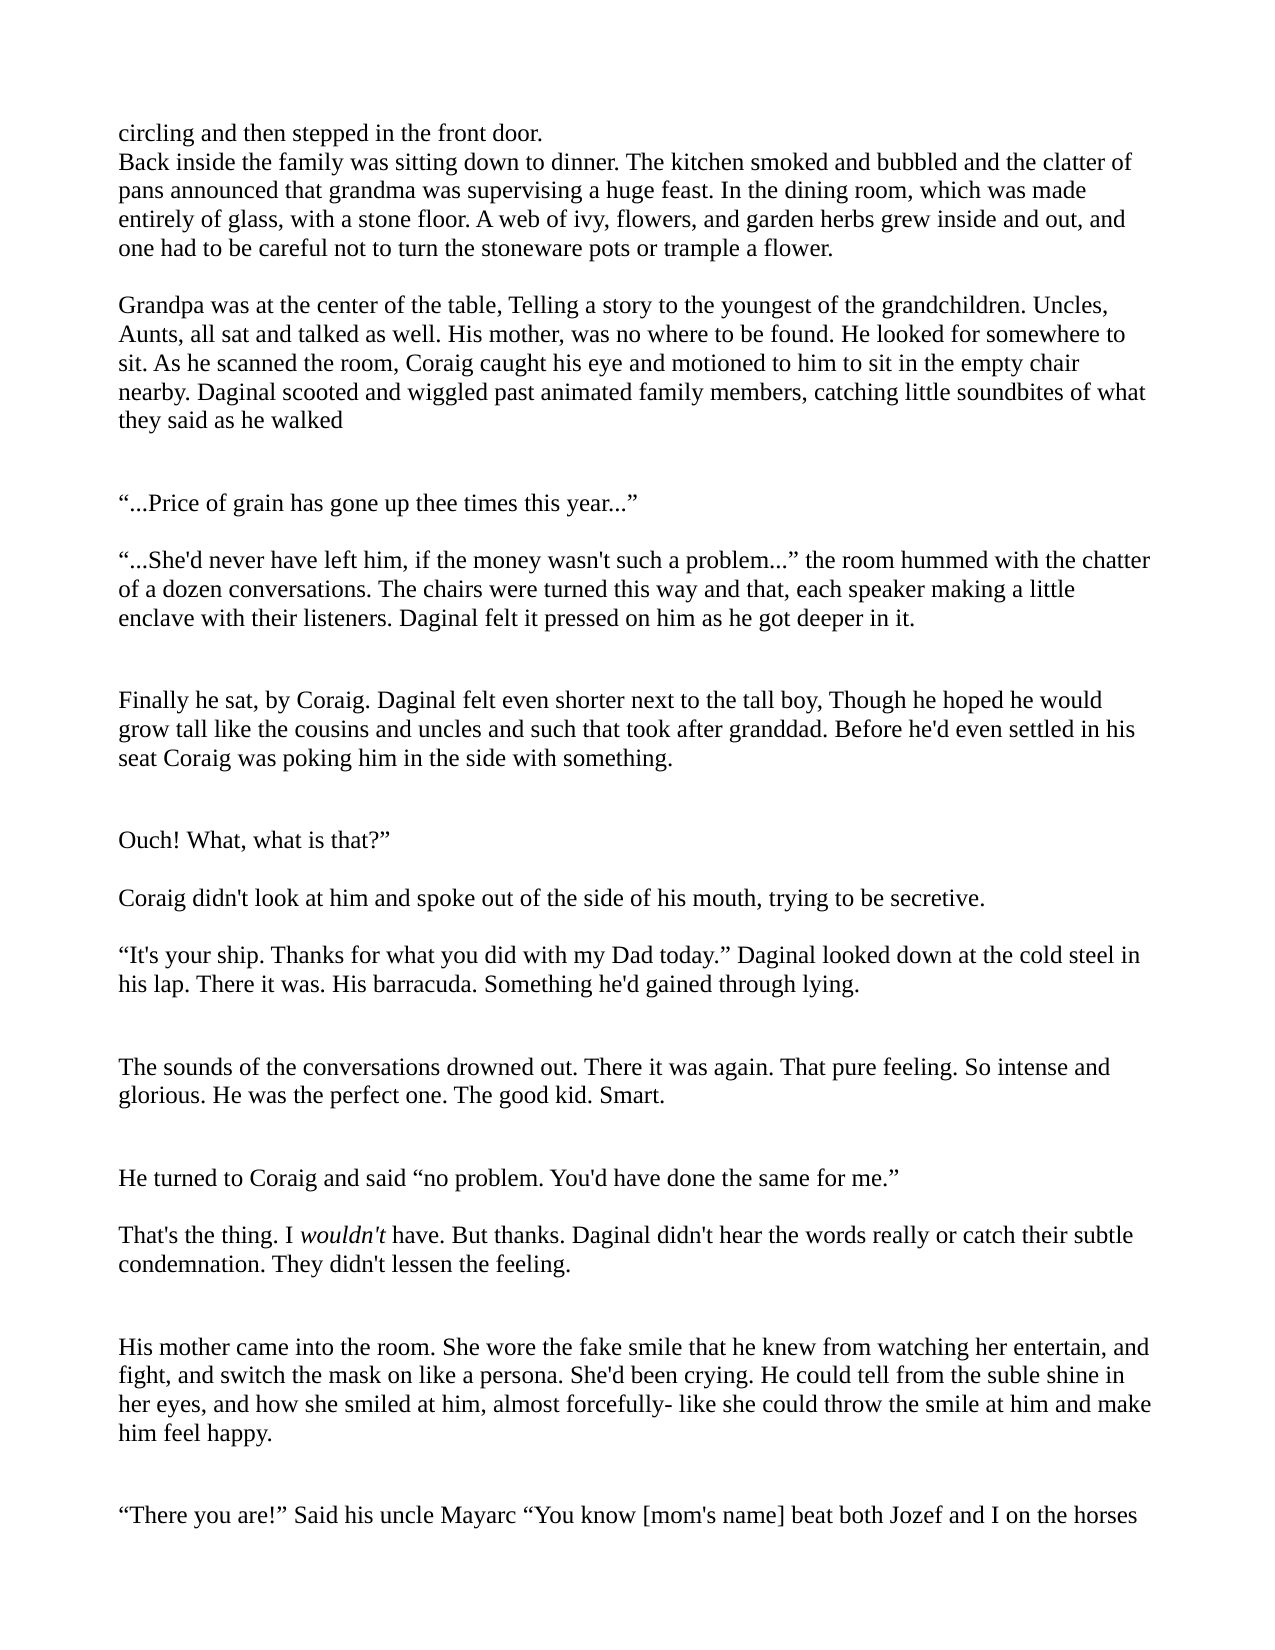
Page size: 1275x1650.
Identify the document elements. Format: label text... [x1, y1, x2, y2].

text “...Price of grain has gone up thee times this year...” “...She'd never have left him, if the money wasn't such a problem...” the room hummed with the chatter of a dozen conversations. The chairs were turned this way and that, each speaker making a little enclave with their listeners. Daginal felt it pressed on him as he got deeper in it. [118, 488, 1157, 632]
text His mother came into the room. She wore the fake smile that he knew from watching her entertain, and fight, and switch the mask on like a persona. She'd been crying. He could tell from the suble shine in her eyes, and how she smiled at him, almost forcefully- like she could throw the smile at him and make him feel happy. [118, 1332, 1157, 1447]
text He turned to Coraig and said “no problem. You'd have done the same for me.” That's the thing. I wouldn't have. But thanks. Daginal didn't hear the words really or catch their subtle condemnation. They didn't lessen the feeling. [118, 1163, 1157, 1278]
text circling and then stepped in the front door. Back inside the family was sitting down to dinner. The kitchen smoked and bubbled and the clatter of pans announced that grandma was supervising a huge feast. In the dining room, which was made entirely of glass, with a stone floor. A web of ivy, flowers, and garden herbs grew inside and out, and one had to be careful not to turn the stoneware pots or trample a flower. Grandpa was at the center of the table, Telling a story to the youngest of the grandchildren. Uncles, Aunts, all sat and talked as well. His mother, was no where to be found. He looked for somewhere to sit. As he scanned the room, Coraig caught his eye and motioned to him to sit in the empty chair nearby. Daginal scooted and wiggled past animated family members, catching little soundbites of what they said as he walked [118, 118, 1157, 434]
text The sounds of the conversations drowned out. There it was again. That pure feeling. So intense and glorious. He was the perfect one. The good kid. Smart. [118, 1052, 1157, 1109]
text Finally he sat, by Coraig. Daginal felt even shorter next to the tall boy, Though he hoped he would grow tall like the cousins and uncles and such that took after granddad. Before he'd even settled in his seat Coraig was poking him in the side with something. [118, 686, 1157, 772]
text Ouch! What, what is that?” Coraig didn't look at him and spoke out of the side of his mouth, trying to be secretive. “It's your ship. Thanks for what you did with my Dad today.” Daginal looked down at the cold steel in his lap. There it was. His barracuda. Something he'd gained through lying. [118, 826, 1157, 998]
text “There you are!” Said his uncle Mayarc “You know [mom's name] beat both Jozef and I on the horses [118, 1501, 1157, 1529]
